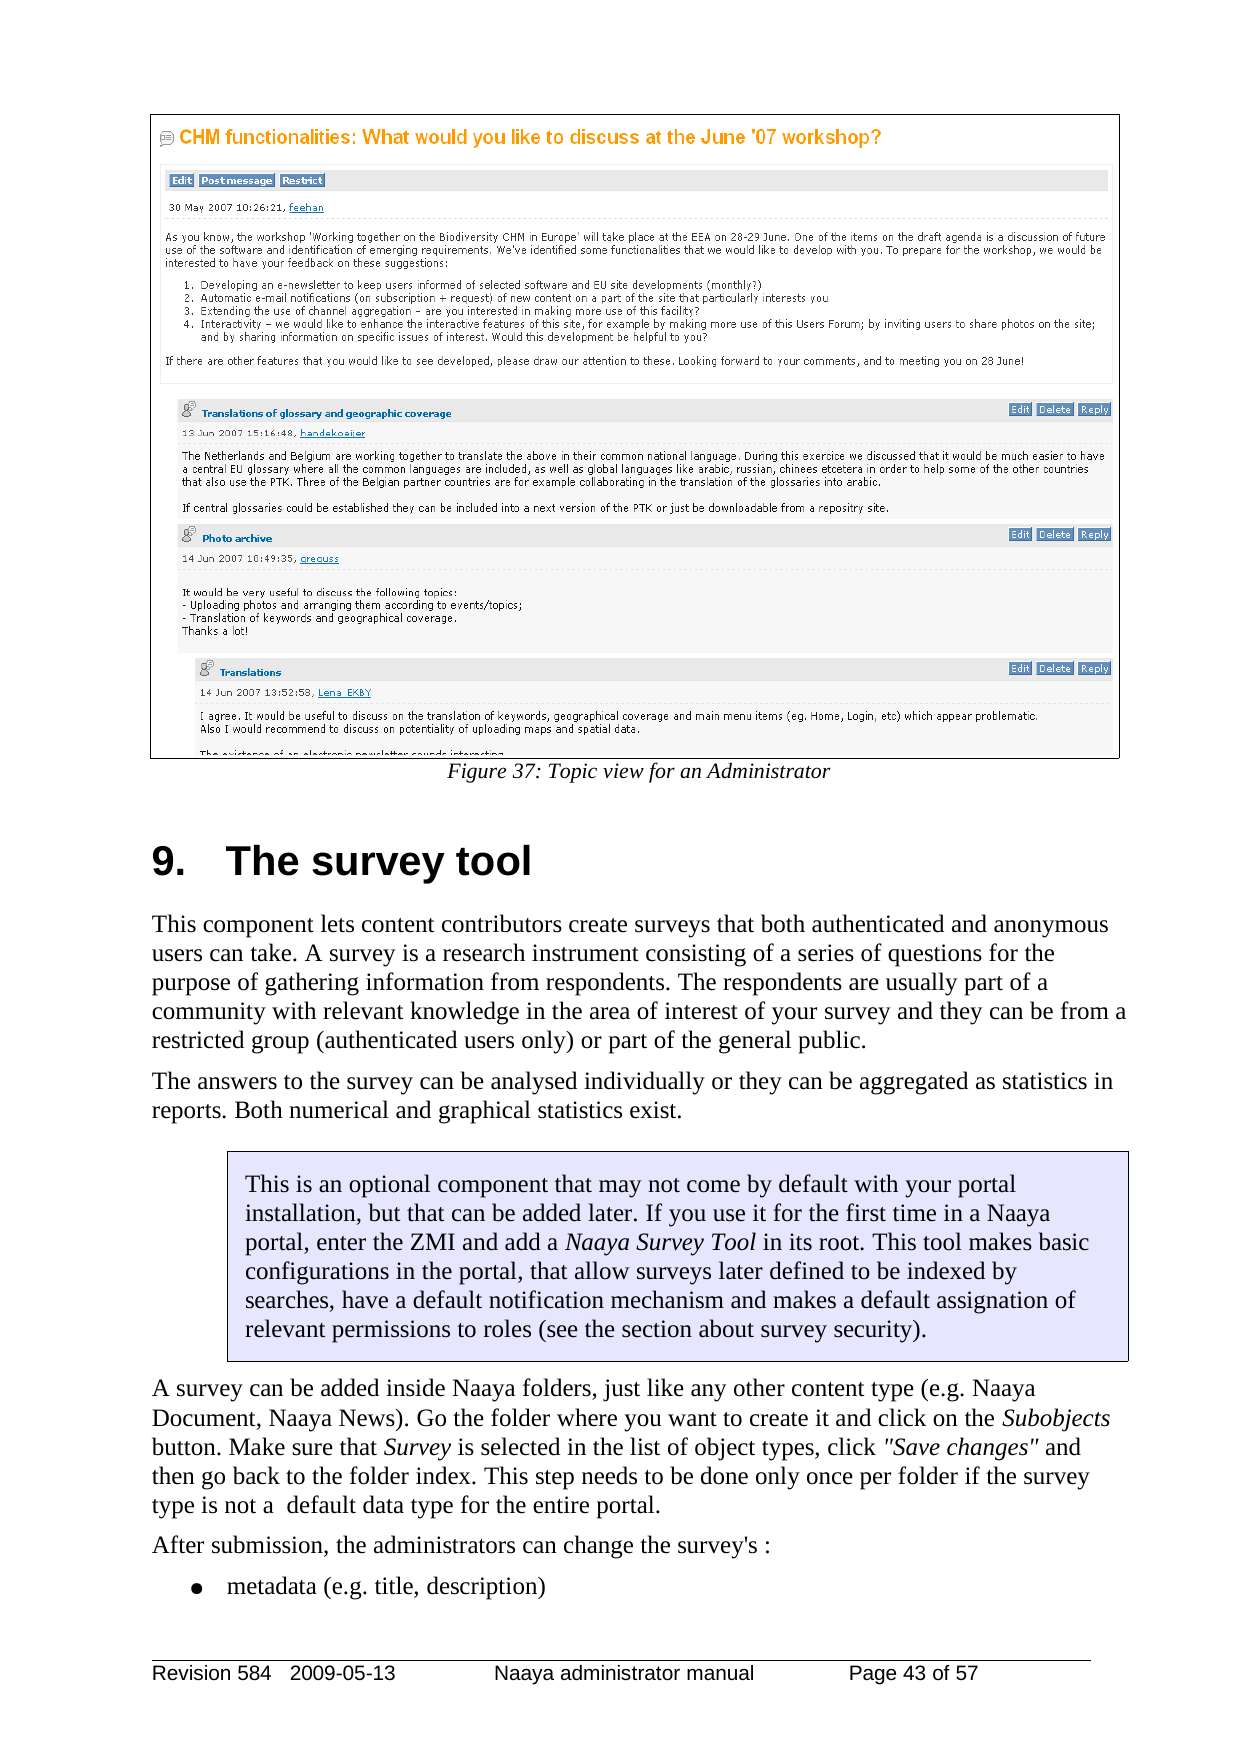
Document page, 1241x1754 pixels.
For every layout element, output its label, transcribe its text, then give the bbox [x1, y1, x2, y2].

text Figure 37: Topic view for an Administrator [191, 759, 1088, 783]
text [151, 115, 1119, 758]
picture [153, 117, 1117, 755]
subtitle The survey tool [151, 836, 1128, 884]
text This component lets content contributors create surveys that both authenticated and anonymous users can take. A survey is a research instrument consisting of a series of questions for the purpose of gathering information from respondents. The respondents are usually part of a community with relevant knowledge in the area of interest of your survey and they can be from a restricted group (authenticated users only) or part of the general public. [152, 909, 1128, 1054]
text After submission, the administrators can change the survey's : [152, 1530, 1128, 1559]
list metadata (e.g. title, description) [189, 1571, 1128, 1600]
text The answers to the survey can be analysed individually or they can be aggregated as statistics in reports. Both numerical and graphical statistics exist. [152, 1066, 1128, 1124]
text This is an optional component that may not come by default with your portal installation, but that can be added later. If you use it for the first time in a Naaya portal, enter the ZMI and add a Naaya Survey Tool in its root. This tool makes basic configurations in the portal, that allow surveys later defined to be indexed by searches, have a default notification mechanism and makes a default assignation of relevant permissions to roles (see the section about survey security). [228, 1152, 1128, 1361]
text A survey can be added inside Naaya folders, just like any other content type (e.g. Naaya Document, Naaya News). Go the folder where you want to create it and click on the Subobjects button. Make sure that Survey is selected in the list of object types, click "Save changes" and then go back to the folder index. This step needs to be done only once per folder if the survey type is not a default data type for the entire portal. [152, 1373, 1128, 1519]
